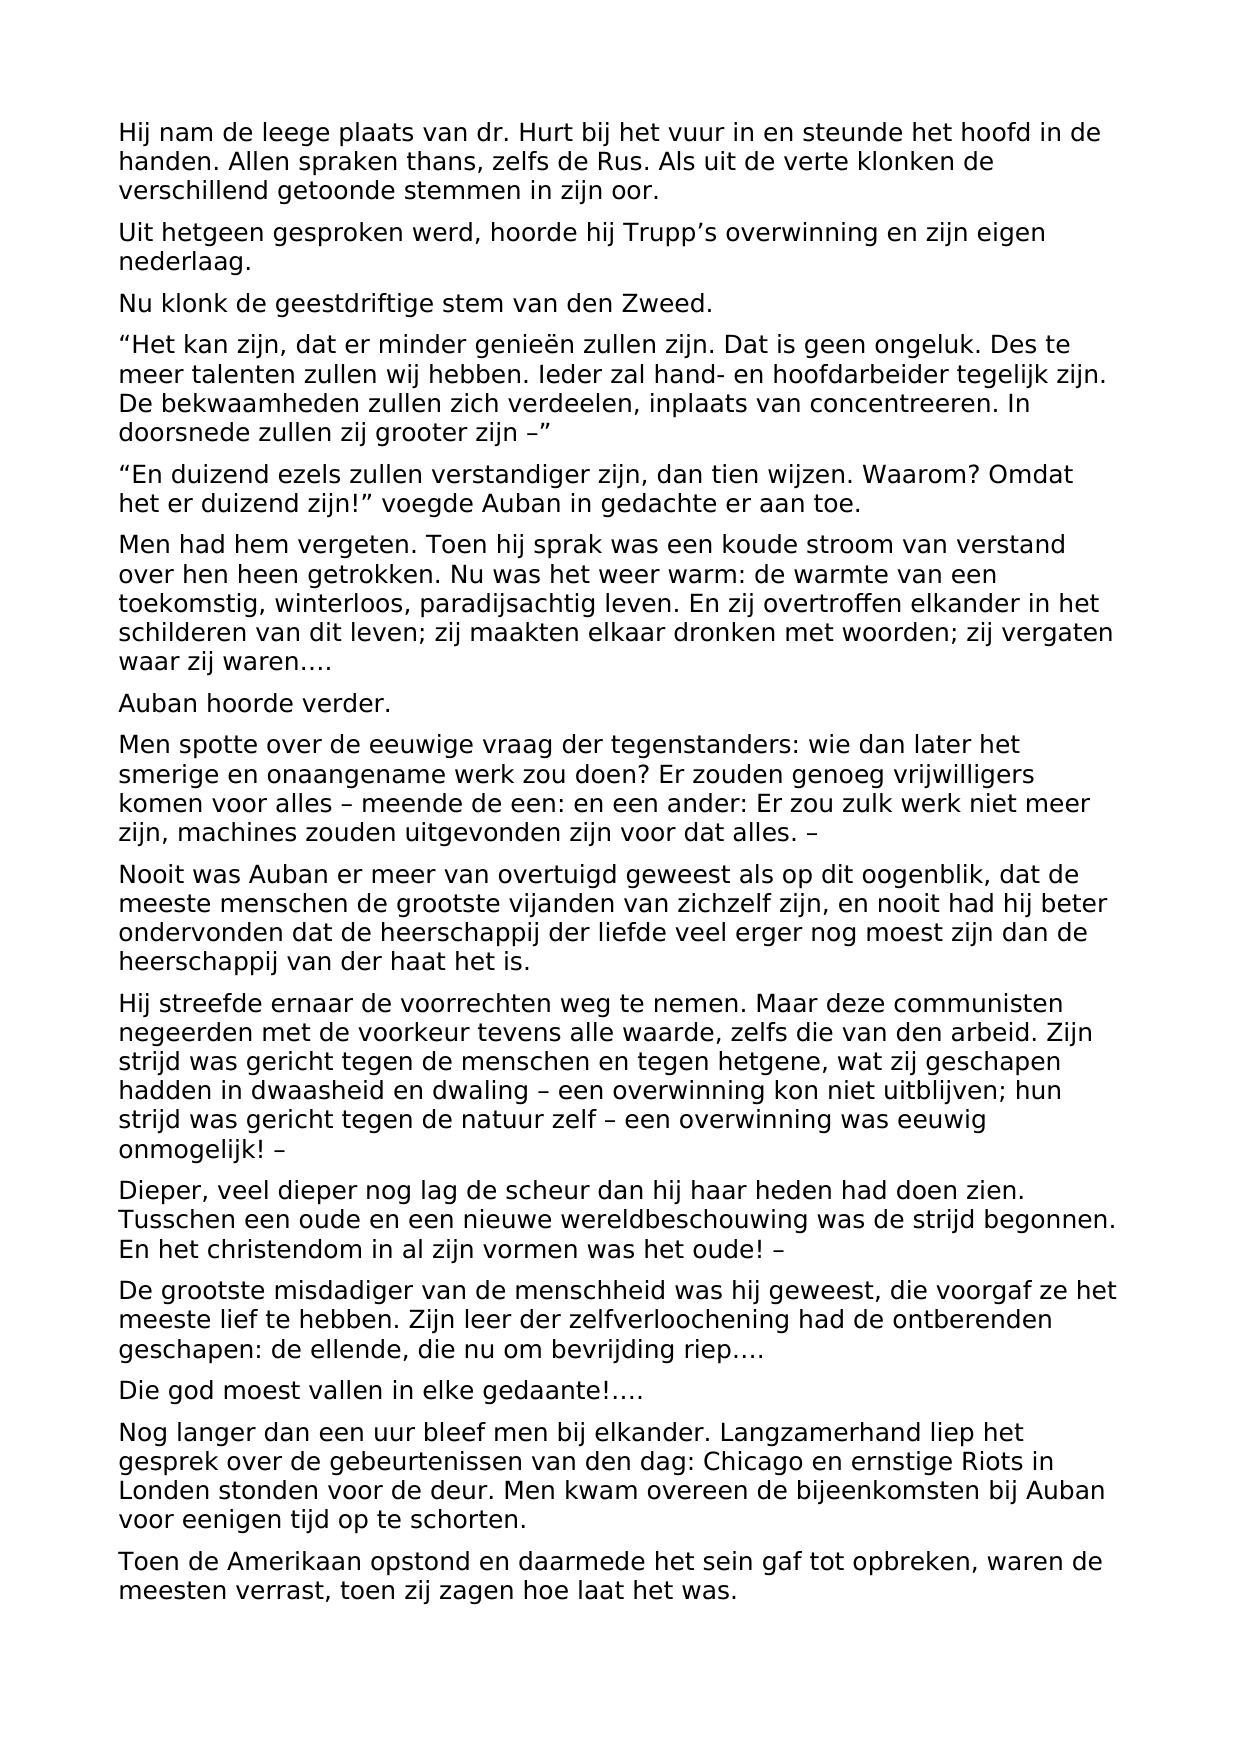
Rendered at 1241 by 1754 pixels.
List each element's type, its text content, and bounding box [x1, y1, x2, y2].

text Men had hem vergeten. Toen hij sprak was een koude stroom van verstand over hen heen getrokken. Nu was het weer warm: de warmte van een toekomstig, winterloos, paradijsachtig leven. En zij overtroffen elkander in het schilderen van dit leven; zij maakten elkaar dronken met woorden; zij vergaten waar zij waren…. [118, 531, 1122, 676]
text Die god moest vallen in elke gedaante!…. [118, 1376, 1122, 1406]
text Hij streefde ernaar de voorrechten weg te nemen. Maar deze communisten negeerden met de voorkeur tevens alle waarde, zelfs die van den arbeid. Zijn strijd was gericht tegen de menschen en tegen hetgene, wat zij geschapen hadden in dwaasheid en dwaling – een overwinning kon niet uitblijven; hun strijd was gericht tegen de natuur zelf – een overwinning was eeuwig onmogelijk! – [118, 989, 1122, 1164]
text Nog langer dan een uur bleef men bij elkander. Langzamerhand liep het gesprek over de gebeurtenissen van den dag: Chicago en ernstige Riots in Londen stonden voor de deur. Men kwam overeen de bijeenkomsten bij Auban voor eenigen tijd op te schorten. [118, 1418, 1122, 1535]
text Dieper, veel dieper nog lag de scheur dan hij haar heden had doen zien. Tusschen een oude en een nieuwe wereldbeschouwing was de strijd begonnen. En het christendom in al zijn vormen was het oude! – [118, 1176, 1122, 1264]
text Auban hoorde verder. [118, 689, 1122, 718]
text Uit hetgeen gesproken werd, hoorde hij Trupp’s overwinning en zijn eigen nederlaag. [118, 218, 1122, 276]
text “Het kan zijn, dat er minder genieën zullen zijn. Dat is geen ongeluk. Des te meer talenten zullen wij hebben. Ieder zal hand- en hoofdarbeider tegelijk zijn. De bekwaamheden zullen zich verdeelen, inplaats van concentreeren. In doorsnede zullen zij grooter zijn –” [118, 331, 1122, 447]
text Toen de Amerikaan opstond en daarmede het sein gaf tot opbreken, waren de meesten verrast, toen zij zagen hoe laat het was. [118, 1547, 1122, 1606]
text Nooit was Auban er meer van overtuigd geweest als op dit oogenblik, dat de meeste menschen de grootste vijanden van zichzelf zijn, en nooit had hij beter ondervonden dat de heerschappij der liefde veel erger nog moest zijn dan de heerschappij van der haat het is. [118, 860, 1122, 976]
text Men spotte over de eeuwige vraag der tegenstanders: wie dan later het smerige en onaangename werk zou doen? Er zouden genoeg vrijwilligers komen voor alles – meende de een: en een ander: Er zou zulk werk niet meer zijn, machines zouden uitgevonden zijn voor dat alles. – [118, 731, 1122, 847]
text “En duizend ezels zullen verstandiger zijn, dan tien wijzen. Waarom? Omdat het er duizend zijn!” voegde Auban in gedachte er aan toe. [118, 460, 1122, 518]
text De grootste misdadiger van de menschheid was hij geweest‚ die voorgaf ze het meeste lief te hebben. Zijn leer der zelfverloochening had de ontberenden geschapen: de ellende‚ die nu om bevrijding riep…. [118, 1276, 1122, 1364]
text Nu klonk de geestdriftige stem van den Zweed. [118, 289, 1122, 318]
text Hij nam de leege plaats van dr. Hurt bij het vuur in en steunde het hoofd in de handen. Allen spraken thans, zelfs de Rus. Als uit de verte klonken de verschillend getoonde stemmen in zijn oor. [118, 118, 1122, 206]
